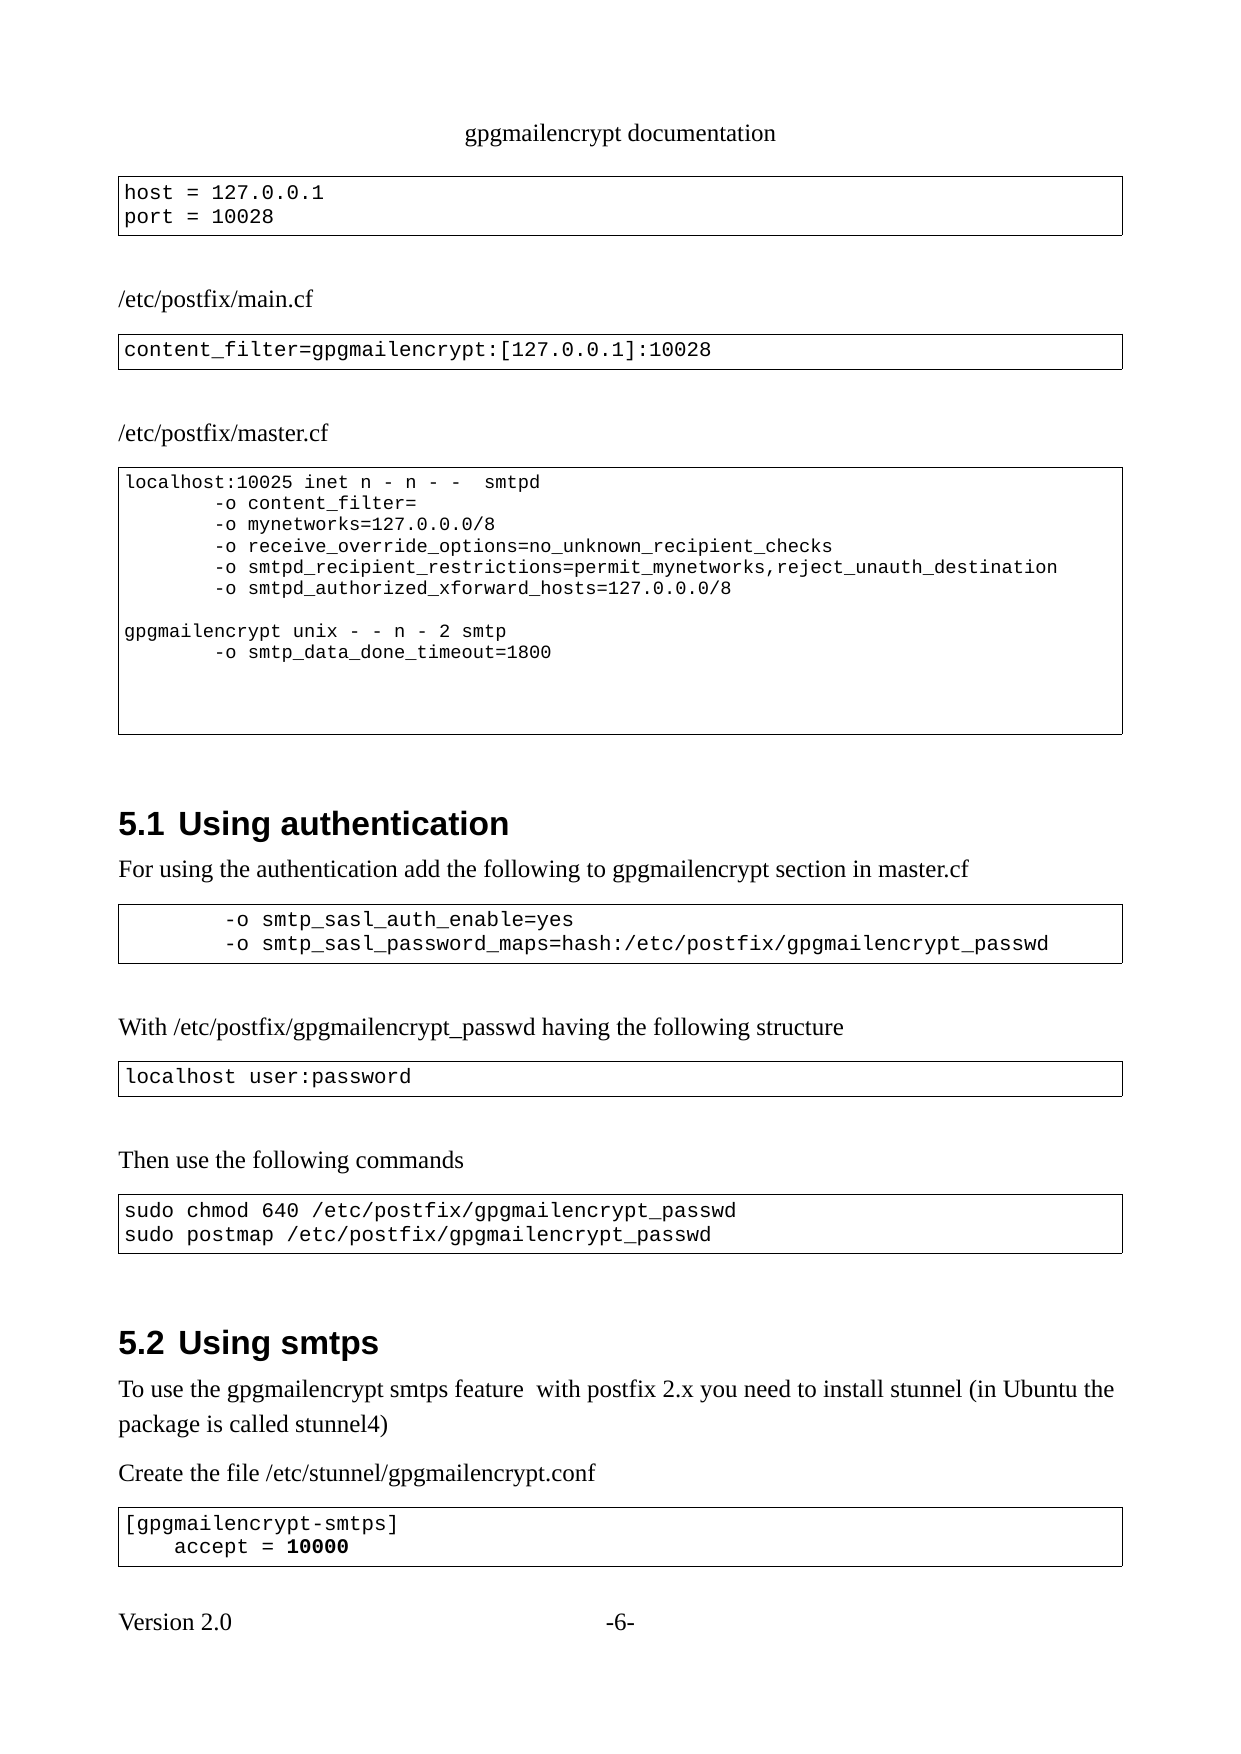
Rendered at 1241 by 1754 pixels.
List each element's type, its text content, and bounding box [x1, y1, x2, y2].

table_header localhost:10025 inet n - n - - smtpd -o content_filter= -o mynetworks=127.0.0.0/8 -o receive_override_options=no_unknown_recipient_checks -o smtpd_recipient_restrictions=permit_mynetworks,reject_unauth_destination -o smtpd_authorized_xforward_hosts=127.0.0.0/8 gpgmailencrypt unix - - n - 2 smtp -o smtp_data_done_timeout=1800 [119, 468, 1122, 733]
text To use the gpgmailencrypt smtps feature with postfix 2.x you need to install stunnel (in Ubuntu the package is called stunnel4) [118, 1374, 1122, 1437]
subtitle Using authentication [118, 803, 1122, 842]
table_header content_filter=gpgmailencrypt:[127.0.0.1]:10028 [119, 335, 1122, 369]
text With /etc/postfix/gpgmailencrypt_passwd having the following structure [118, 1012, 1122, 1040]
text /etc/postfix/master.cf [118, 418, 1122, 447]
table_header sudo chmod 640 /etc/postfix/gpgmailencrypt_passwd sudo postmap /etc/postfix/gpgmailencrypt_passwd [119, 1195, 1122, 1253]
subtitle Using smtps [118, 1323, 1122, 1362]
table_header [gpgmailencrypt-smtps] accept = 10000 [119, 1508, 1122, 1566]
text /etc/postfix/main.cf [118, 284, 1122, 313]
text For using the authentication add the following to gpgmailencrypt section in master.cf [118, 854, 1122, 883]
text Then use the following commands [118, 1145, 1122, 1174]
table_header -o smtp_sasl_auth_enable=yes -o smtp_sasl_password_maps=hash:/etc/postfix/gpgmailencrypt_passwd [119, 905, 1122, 962]
table_header host = 127.0.0.1 port = 10028 [119, 177, 1122, 235]
text Create the file /etc/stunnel/gpgmailencrypt.conf [118, 1458, 1122, 1486]
table_header localhost user:password [119, 1062, 1122, 1096]
